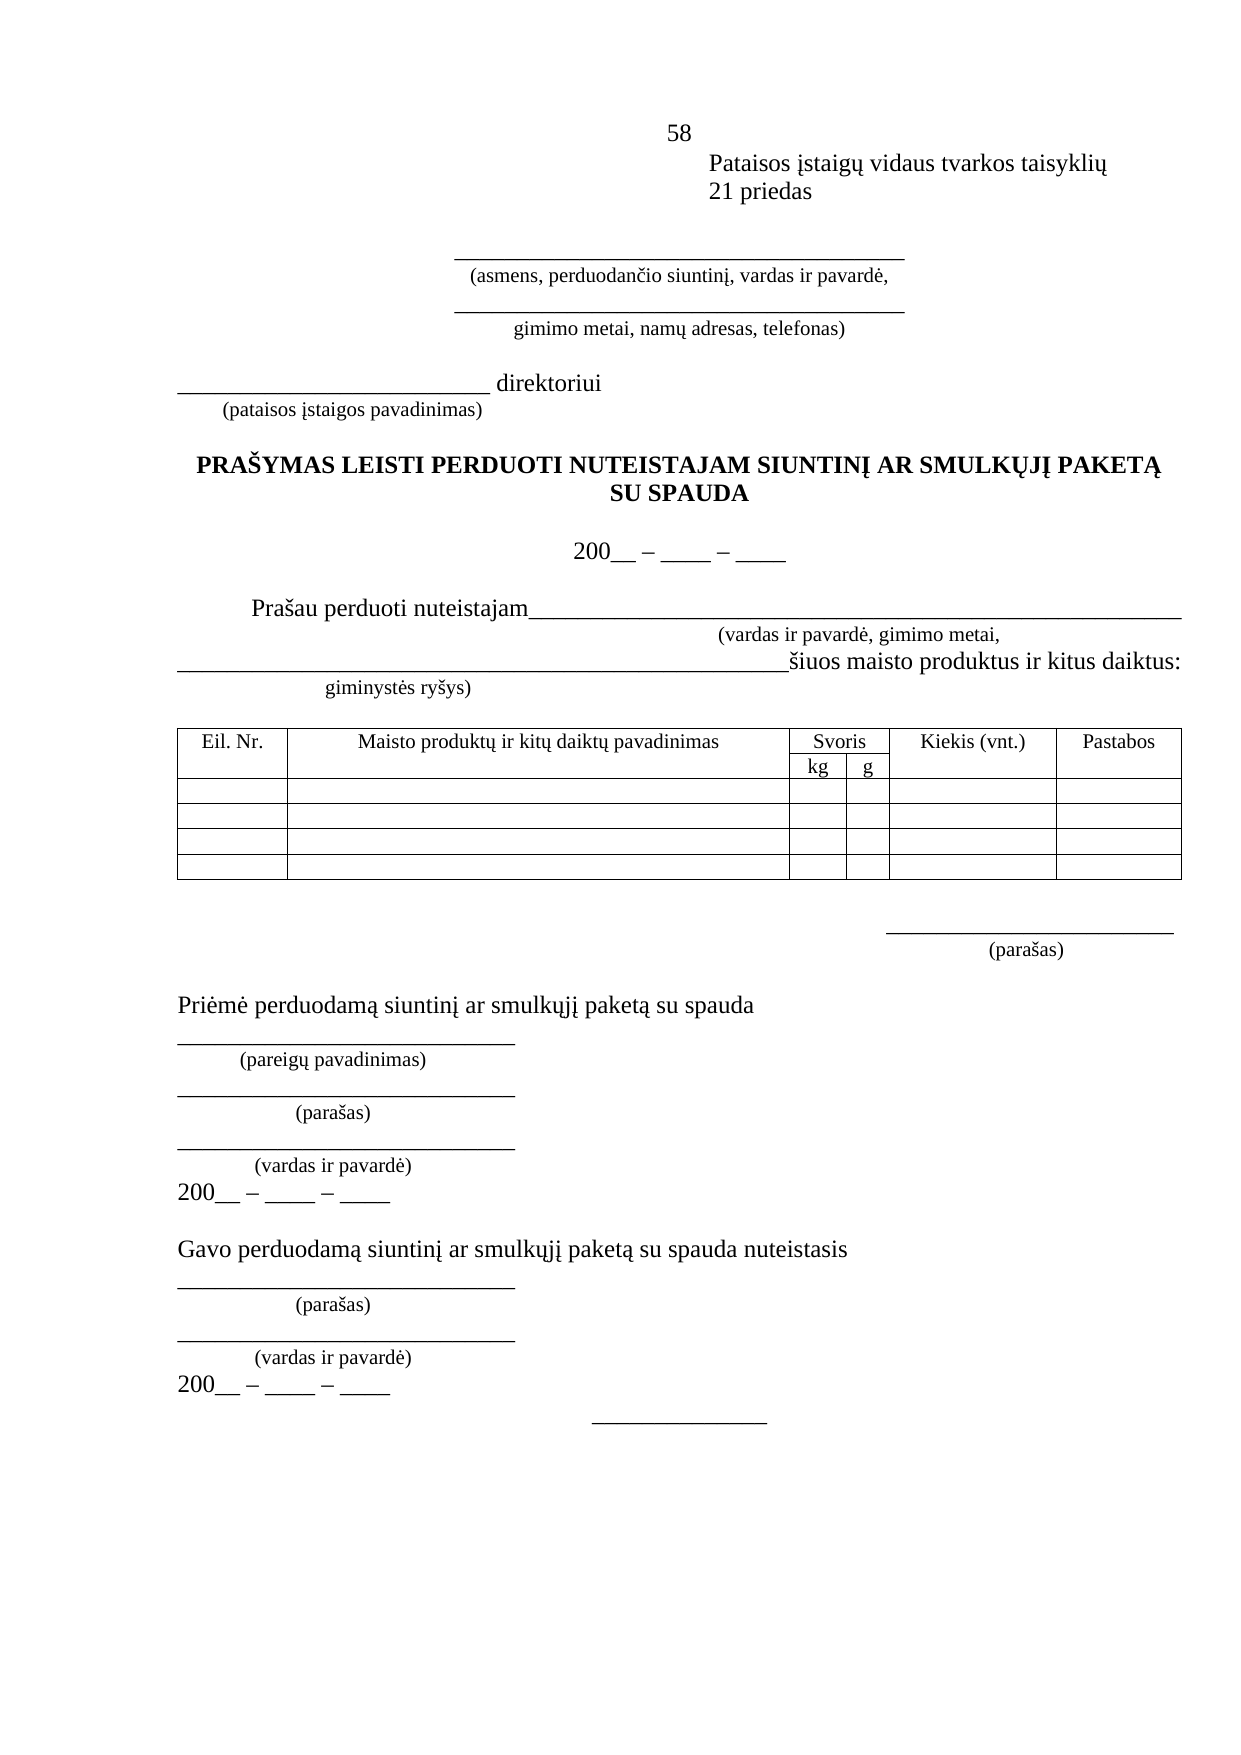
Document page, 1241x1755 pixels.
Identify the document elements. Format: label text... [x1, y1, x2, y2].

text Priėmė perduodamą siuntinį ar smulkųjį paketą su spauda [177, 990, 1181, 1019]
table_cell [847, 779, 889, 803]
text (parašas) [177, 937, 1181, 961]
table_cell [790, 829, 846, 853]
text ___________________________ [177, 1124, 1181, 1153]
table_cell [847, 855, 889, 878]
text PRAŠYMAS LEISTI PERDUOTI NUTEISTAJAM SIUNTINĮ AR SMULKŲJĮ PAKETĄ SU SPAUDA [177, 450, 1181, 507]
text (parašas) [177, 1292, 1181, 1316]
text šiuos maisto produktus ir kitus daiktus: [177, 646, 1181, 675]
table_header Maisto produktų ir kitų daiktų pavadinimas [288, 729, 789, 778]
table_cell [1057, 779, 1181, 803]
table_cell [178, 829, 287, 853]
table_cell [790, 804, 846, 828]
text 200__ – ____ – ____ [177, 536, 1181, 565]
table_header Eil. Nr. [178, 729, 287, 778]
text ___________________________ [177, 1071, 1181, 1100]
table_cell [288, 804, 789, 828]
text ____________________________________ [177, 234, 1181, 263]
table_header Pastabos [1057, 729, 1181, 778]
table_cell [178, 855, 287, 878]
table_cell [288, 855, 789, 878]
table_cell [178, 804, 287, 828]
table_cell [1057, 804, 1181, 828]
table_cell [890, 855, 1056, 878]
text ___________________________ [177, 1263, 1181, 1292]
text ____________________________________ [177, 287, 1181, 315]
text (pataisos įstaigos pavadinimas) [177, 397, 1181, 421]
table_cell [178, 779, 287, 803]
text ___________________________ [177, 1316, 1181, 1345]
table_cell [890, 804, 1056, 828]
table_cell [288, 829, 789, 853]
table_cell [890, 829, 1056, 853]
text giminystės ryšys) [177, 675, 1181, 699]
text 200__ – ____ – ____ [177, 1369, 1181, 1398]
table_cell [1057, 855, 1181, 878]
text ___________________________ [177, 1019, 1181, 1047]
table_cell g [847, 754, 889, 778]
table_header Svoris [790, 729, 889, 753]
table_header Kiekis (vnt.) [890, 729, 1056, 778]
text ______________ [177, 1398, 1181, 1426]
text (vardas ir pavardė) [177, 1345, 1181, 1369]
text 200__ – ____ – ____ [177, 1177, 1181, 1206]
table_cell [847, 804, 889, 828]
table_cell kg [790, 754, 846, 778]
text _______________________ [177, 908, 1181, 937]
table_cell [1057, 829, 1181, 853]
table_cell [847, 829, 889, 853]
text (vardas ir pavardė, gimimo metai, [177, 622, 1181, 646]
text (asmens, perduodančio siuntinį, vardas ir pavardė, [177, 263, 1181, 287]
text Prašau perduoti nuteistajam [177, 593, 1181, 622]
table_cell [890, 779, 1056, 803]
text 21 priedas [177, 176, 1181, 205]
table_cell [288, 779, 789, 803]
table_cell [790, 855, 846, 878]
text (pareigų pavadinimas) [177, 1047, 1181, 1071]
text Pataisos įstaigų vidaus tvarkos taisyklių [709, 148, 1181, 176]
text (parašas) [177, 1100, 1181, 1124]
text (vardas ir pavardė) [177, 1153, 1181, 1177]
table_cell [790, 779, 846, 803]
text gimimo metai, namų adresas, telefonas) [177, 315, 1181, 339]
text _________________________ direktoriui [177, 368, 1181, 397]
text Gavo perduodamą siuntinį ar smulkųjį paketą su spauda nuteistasis [177, 1234, 1181, 1263]
